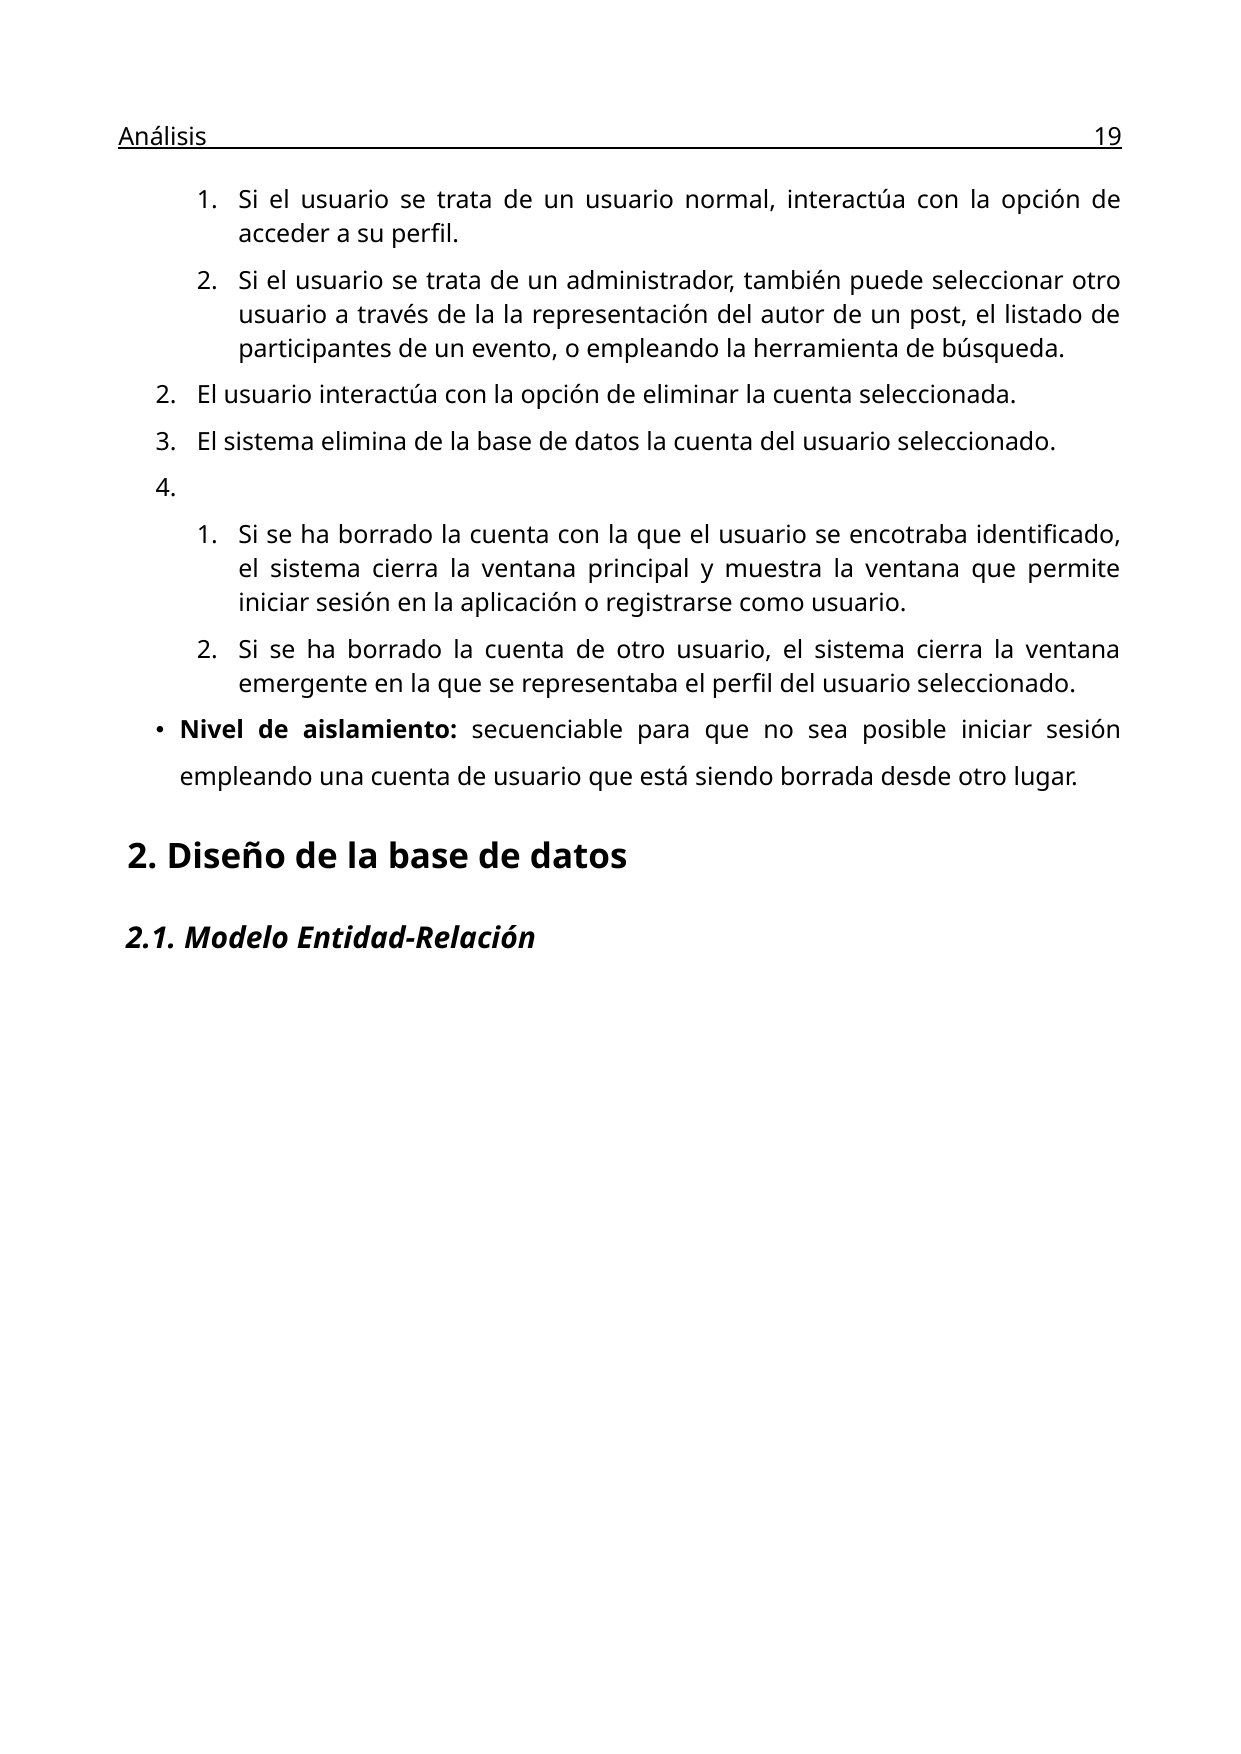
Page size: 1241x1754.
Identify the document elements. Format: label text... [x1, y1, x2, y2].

list El usuario interactúa con la opción de eliminar la cuenta seleccionada. [155, 377, 1122, 411]
list Si se ha borrado la cuenta con la que el usuario se encotraba identificado, el sistema cierra la ventana principal y muestra la ventana que permite iniciar sesión en la aplicación o registrarse como usuario. [197, 517, 1122, 619]
list Si el usuario se trata de un administrador, también puede seleccionar otro usuario a través de la la representación del autor de un post, el listado de participantes de un evento, o empleando la herramienta de búsqueda. [197, 262, 1122, 364]
subtitle Modelo Entidad-Relación [118, 916, 1122, 957]
subtitle Diseño de la base de datos [118, 831, 1122, 879]
list El sistema elimina de la base de datos la cuenta del usuario seleccionado. [155, 423, 1122, 458]
list Si se ha borrado la cuenta de otro usuario, el sistema cierra la ventana emergente en la que se representaba el perfil del usuario seleccionado. [197, 631, 1122, 699]
list Nivel de aislamiento: secuenciable para que no sea posible iniciar sesión empleando una cuenta de usuario que está siendo borrada desde otro lugar. [156, 712, 1122, 793]
list Si el usuario se trata de un usuario normal, interactúa con la opción de acceder a su perfil. [197, 182, 1122, 250]
